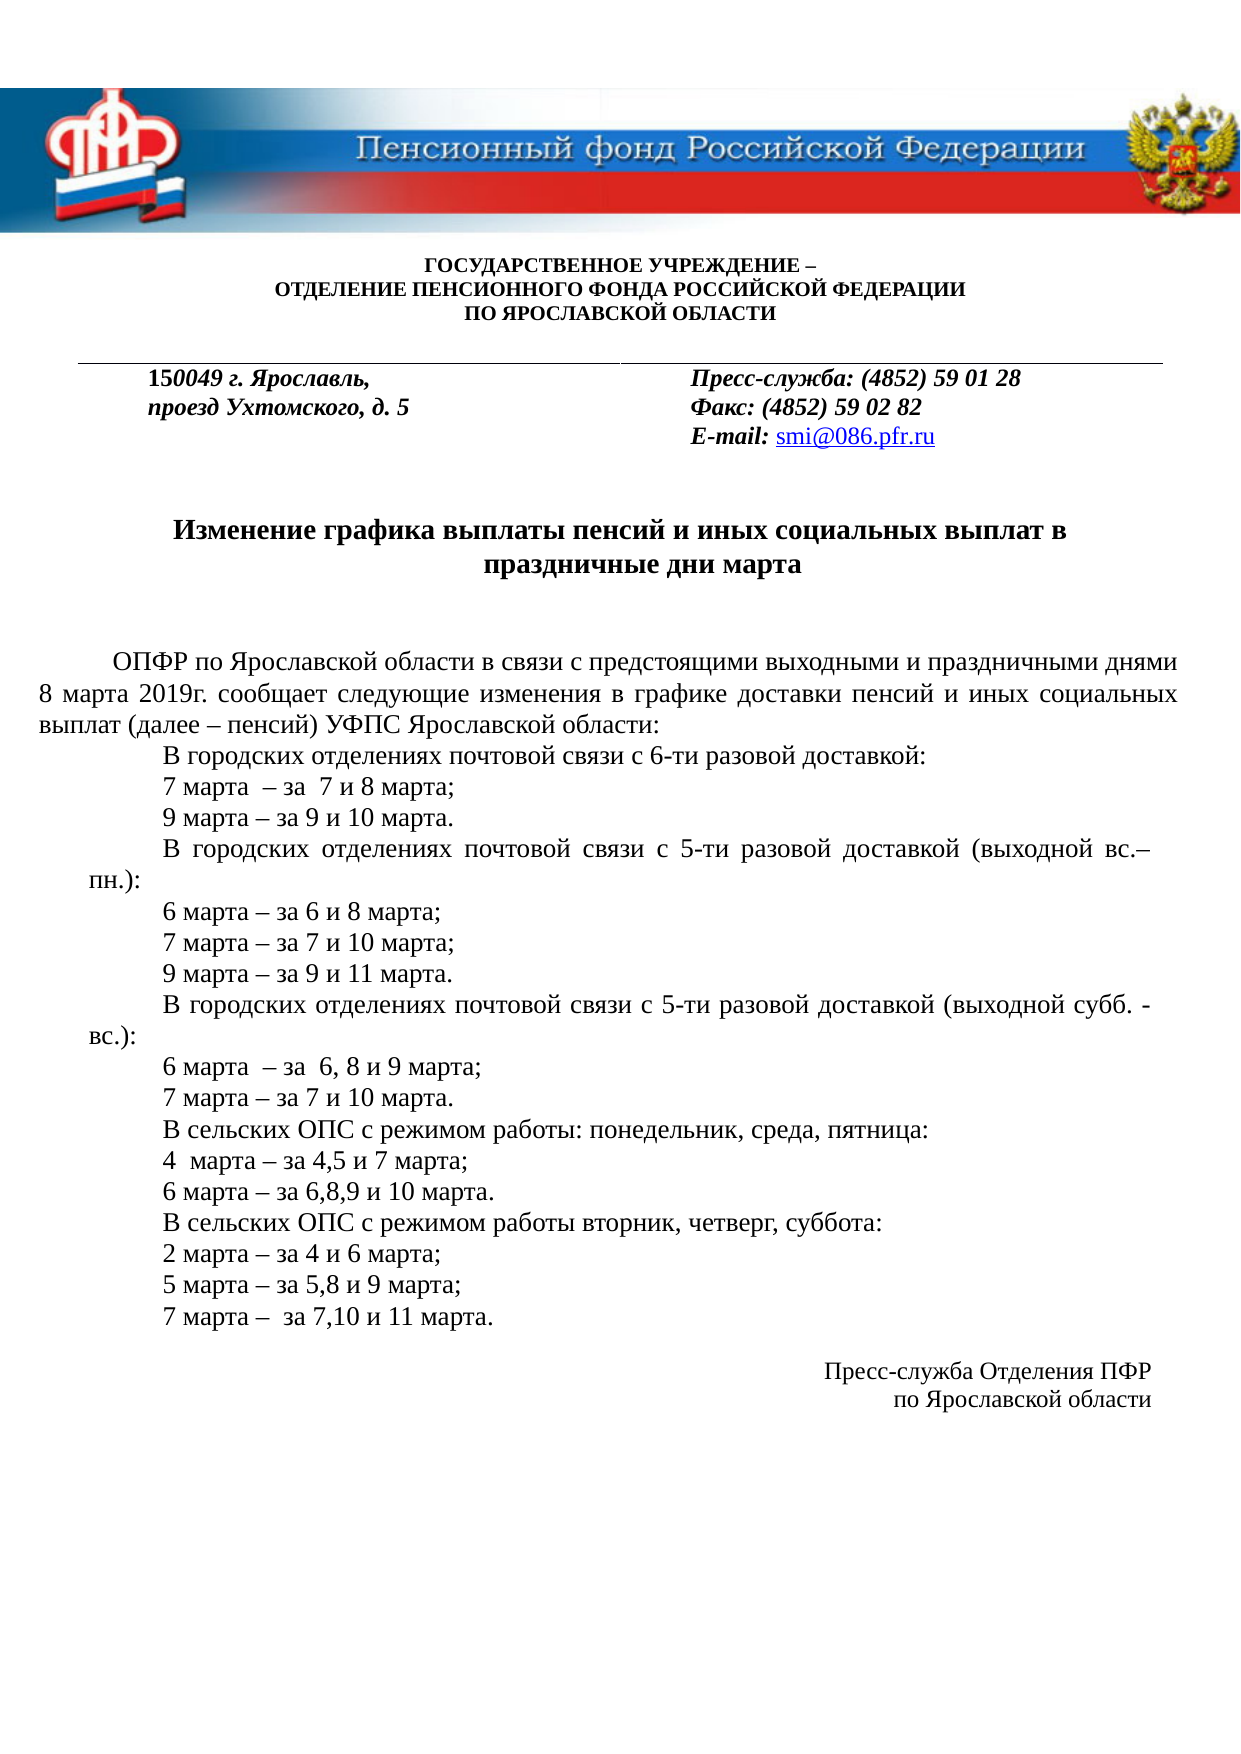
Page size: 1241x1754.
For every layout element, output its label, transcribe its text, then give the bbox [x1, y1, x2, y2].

picture [168, 111, 177, 120]
picture [32, 131, 36, 151]
subtitle ОТДЕЛЕНИЕ ПЕНСИОННОГО ФОНДА РОССИЙСКОЙ ФЕДЕРАЦИИ [89, 277, 1152, 301]
subtitle ГОСУДАРСТВЕННОЕ УЧРЕЖДЕНИЕ – [89, 253, 1152, 277]
text 9 марта – за 9 и 11 марта. [89, 957, 1152, 988]
text 6 марта – за 6 и 8 марта; [89, 895, 1152, 926]
text В городских отделениях почтовой связи с 6-ти разовой доставкой: [89, 739, 1152, 770]
text 7 марта – за 7 и 10 марта. [89, 1082, 1152, 1113]
subtitle Изменение графика выплаты пенсий и иных социальных выплат в праздничные дни марта [89, 512, 1152, 579]
picture [55, 110, 64, 117]
text 7 марта – за 7 и 8 марта; [89, 770, 1152, 801]
text ОПФР по Ярославской области в связи с предстоящими выходными и праздничными днями 8 марта 2019г. сообщает следующие изменения в графике доставки пенсий и иных социальных выплат (далее – пенсий) УФПС Ярославской области: [39, 646, 1179, 739]
table_header 150049 г. Ярославль, проезд Ухтомского, д. 5 [78, 364, 620, 450]
text 7 марта – за 7 и 10 марта; [89, 926, 1152, 957]
picture [0, 88, 1241, 241]
text Пресс-служба Отделения ПФР [89, 1356, 1152, 1384]
text 6 марта – за 6,8,9 и 10 марта. [89, 1175, 1152, 1206]
text В городских отделениях почтовой связи с 5-ти разовой доставкой (выходной субб. -вс.): [89, 988, 1152, 1050]
text В сельских ОПС с режимом работы: понедельник, среда, пятница: [89, 1113, 1152, 1144]
table_header Пресс-служба: (4852) 59 01 28 Факс: (4852) 59 02 82 E-mail: smi@086.pfr.ru [621, 364, 1163, 450]
text 5 марта – за 5,8 и 9 марта; [89, 1268, 1152, 1299]
text В городских отделениях почтовой связи с 5-ти разовой доставкой (выходной вс.– пн.): [89, 832, 1152, 895]
text 2 марта – за 4 и 6 марта; [89, 1237, 1152, 1268]
text по Ярославской области [89, 1384, 1152, 1413]
text 9 марта – за 9 и 10 марта. [89, 801, 1152, 832]
text 6 марта – за 6, 8 и 9 марта; [89, 1050, 1152, 1082]
subtitle ПО ЯРОСЛАВСКОЙ ОБЛАСТИ [89, 301, 1152, 325]
text 4 марта – за 4,5 и 7 марта; [89, 1144, 1152, 1175]
text В сельских ОПС с режимом работы вторник, четверг, суббота: [89, 1206, 1152, 1237]
text 7 марта – за 7,10 и 11 марта. [89, 1299, 1152, 1331]
